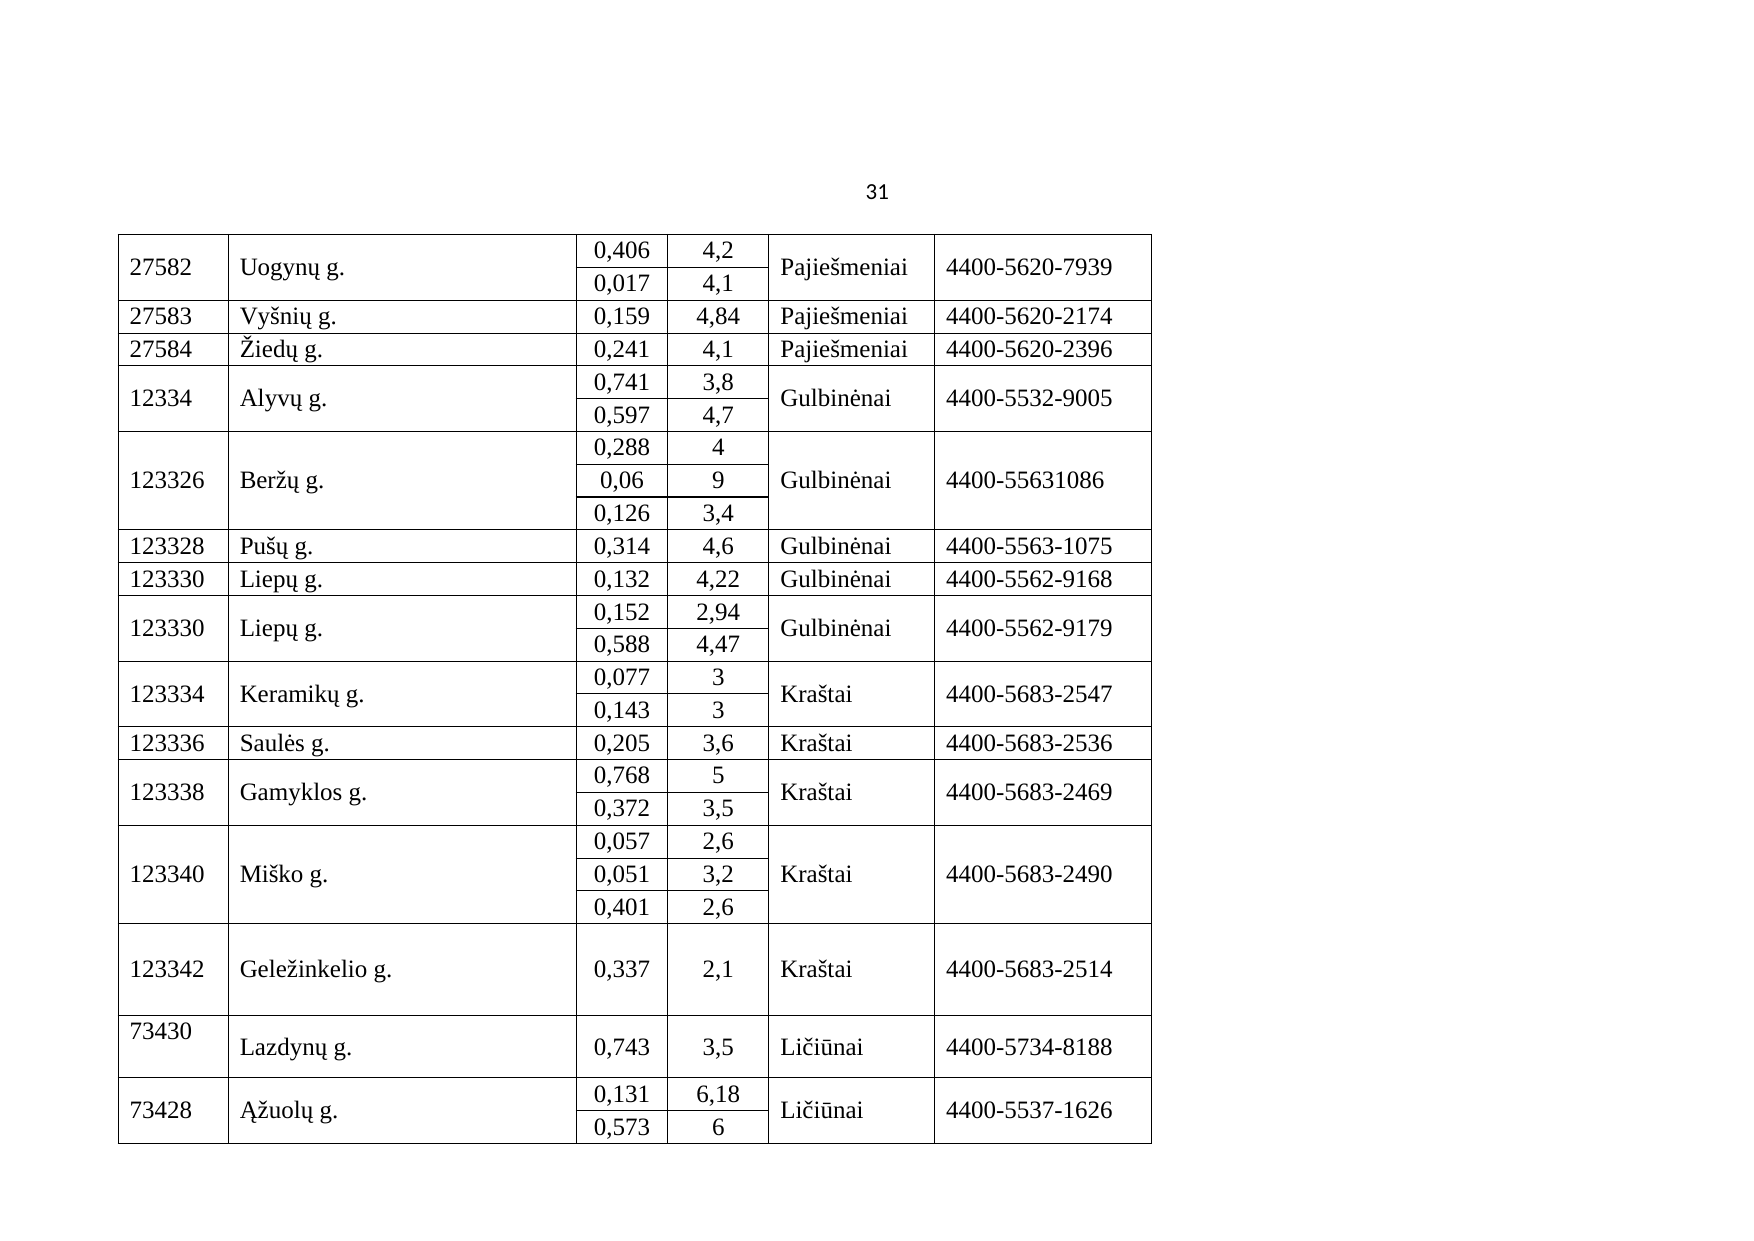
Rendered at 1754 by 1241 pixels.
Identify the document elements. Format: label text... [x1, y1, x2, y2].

table_cell 0,573 [577, 1111, 667, 1143]
table_cell Žiedų g. [229, 334, 576, 365]
table_cell 4400-5734-8188 [935, 1016, 1151, 1077]
table_cell 0,372 [577, 793, 667, 824]
table_cell 4400-5683-2547 [935, 662, 1151, 726]
table_cell 6 [668, 1111, 768, 1143]
table_cell 0,337 [577, 924, 667, 1015]
table_cell 123334 [119, 662, 228, 726]
table_cell 0,314 [577, 530, 667, 562]
table_cell 73430 [119, 1016, 228, 1077]
table_cell 4,1 [668, 268, 768, 299]
table_cell 0,241 [577, 334, 667, 365]
table_cell Gulbinėnai [769, 596, 934, 661]
table_cell 0,152 [577, 596, 667, 628]
table_cell Alyvų g. [229, 366, 576, 431]
table_cell 27584 [119, 334, 228, 365]
table_cell 123336 [119, 727, 228, 759]
table_cell 0,768 [577, 760, 667, 792]
table_cell 0,588 [577, 629, 667, 661]
table_cell 0,406 [577, 235, 667, 267]
table_cell 3,6 [668, 727, 768, 759]
table_cell 0,401 [577, 891, 667, 923]
table_cell 4400-5683-2514 [935, 924, 1151, 1015]
table_cell Miško g. [229, 826, 576, 923]
table_cell 123330 [119, 563, 228, 595]
table_cell 27583 [119, 301, 228, 332]
table_cell Pajiešmeniai [769, 334, 934, 365]
table_cell 0,132 [577, 563, 667, 595]
table_cell 4,84 [668, 301, 768, 332]
table_cell 4400-5683-2490 [935, 826, 1151, 923]
table_cell 4,2 [668, 235, 768, 267]
table_cell 0,057 [577, 826, 667, 857]
table_cell Pajiešmeniai [769, 235, 934, 299]
table_cell 0,017 [577, 268, 667, 299]
table_cell 123340 [119, 826, 228, 923]
table_cell 4,6 [668, 530, 768, 562]
table_cell Uogynų g. [229, 235, 576, 299]
table_cell Gulbinėnai [769, 366, 934, 431]
table_cell 4400-5683-2536 [935, 727, 1151, 759]
table_cell 0,741 [577, 366, 667, 398]
table_cell 4400-5537-1626 [935, 1078, 1151, 1143]
table_cell 5 [668, 760, 768, 792]
table_cell Keramikų g. [229, 662, 576, 726]
table_cell Ličiūnai [769, 1078, 934, 1143]
table_cell 3,5 [668, 1016, 768, 1077]
table_cell 0,06 [577, 465, 667, 496]
table_cell 6,18 [668, 1078, 768, 1110]
table_cell 27582 [119, 235, 228, 299]
table_cell 0,743 [577, 1016, 667, 1077]
table_cell 0,126 [577, 498, 667, 529]
table_cell 2,6 [668, 826, 768, 857]
table_cell 2,1 [668, 924, 768, 1015]
table_cell 123330 [119, 596, 228, 661]
table_cell 123338 [119, 760, 228, 824]
table_cell 4 [668, 432, 768, 464]
table_cell Vyšnių g. [229, 301, 576, 332]
table_cell 4400-5620-2396 [935, 334, 1151, 365]
table_cell Gamyklos g. [229, 760, 576, 824]
table_cell 12334 [119, 366, 228, 431]
table_cell 4400-5620-2174 [935, 301, 1151, 332]
table_cell 3,4 [668, 498, 768, 529]
table_cell 3,2 [668, 859, 768, 890]
table_cell 3,8 [668, 366, 768, 398]
table_cell Beržų g. [229, 432, 576, 529]
table_cell Saulės g. [229, 727, 576, 759]
table_cell 4400-5620-7939 [935, 235, 1151, 299]
table_cell 3 [668, 662, 768, 693]
table_cell 123328 [119, 530, 228, 562]
table_cell 4400-5563-1075 [935, 530, 1151, 562]
table_cell 0,131 [577, 1078, 667, 1110]
table_cell Ąžuolų g. [229, 1078, 576, 1143]
table_cell 3,5 [668, 793, 768, 824]
table_cell 0,077 [577, 662, 667, 693]
table_cell 0,205 [577, 727, 667, 759]
table_cell 2,94 [668, 596, 768, 628]
table_cell Pajiešmeniai [769, 301, 934, 332]
table_cell Liepų g. [229, 563, 576, 595]
table_cell 4400-5532-9005 [935, 366, 1151, 431]
table_cell 73428 [119, 1078, 228, 1143]
table_cell 4,22 [668, 563, 768, 595]
table_cell 4400-5562-9179 [935, 596, 1151, 661]
table_cell 0,051 [577, 859, 667, 890]
table_cell Pušų g. [229, 530, 576, 562]
table_cell 4400-5683-2469 [935, 760, 1151, 824]
table_cell Kraštai [769, 826, 934, 923]
table_cell Ličiūnai [769, 1016, 934, 1077]
table_cell 9 [668, 465, 768, 496]
table_cell 4400-55631086 [935, 432, 1151, 529]
table_cell 3 [668, 694, 768, 726]
table_cell 0,597 [577, 399, 667, 431]
table_cell 0,288 [577, 432, 667, 464]
table_cell 4,47 [668, 629, 768, 661]
table_cell 4,1 [668, 334, 768, 365]
table_cell 123326 [119, 432, 228, 529]
table_cell Gulbinėnai [769, 432, 934, 529]
table_cell 4,7 [668, 399, 768, 431]
table_cell 0,143 [577, 694, 667, 726]
table_cell Kraštai [769, 727, 934, 759]
table_cell 123342 [119, 924, 228, 1015]
table_cell 2,6 [668, 891, 768, 923]
table_cell Geležinkelio g. [229, 924, 576, 1015]
table_cell Lazdynų g. [229, 1016, 576, 1077]
table_cell 0,159 [577, 301, 667, 332]
table_cell Kraštai [769, 760, 934, 824]
table_cell 4400-5562-9168 [935, 563, 1151, 595]
table_cell Gulbinėnai [769, 530, 934, 562]
table_cell Kraštai [769, 924, 934, 1015]
table_cell Liepų g. [229, 596, 576, 661]
table_cell Gulbinėnai [769, 563, 934, 595]
table_cell Kraštai [769, 662, 934, 726]
